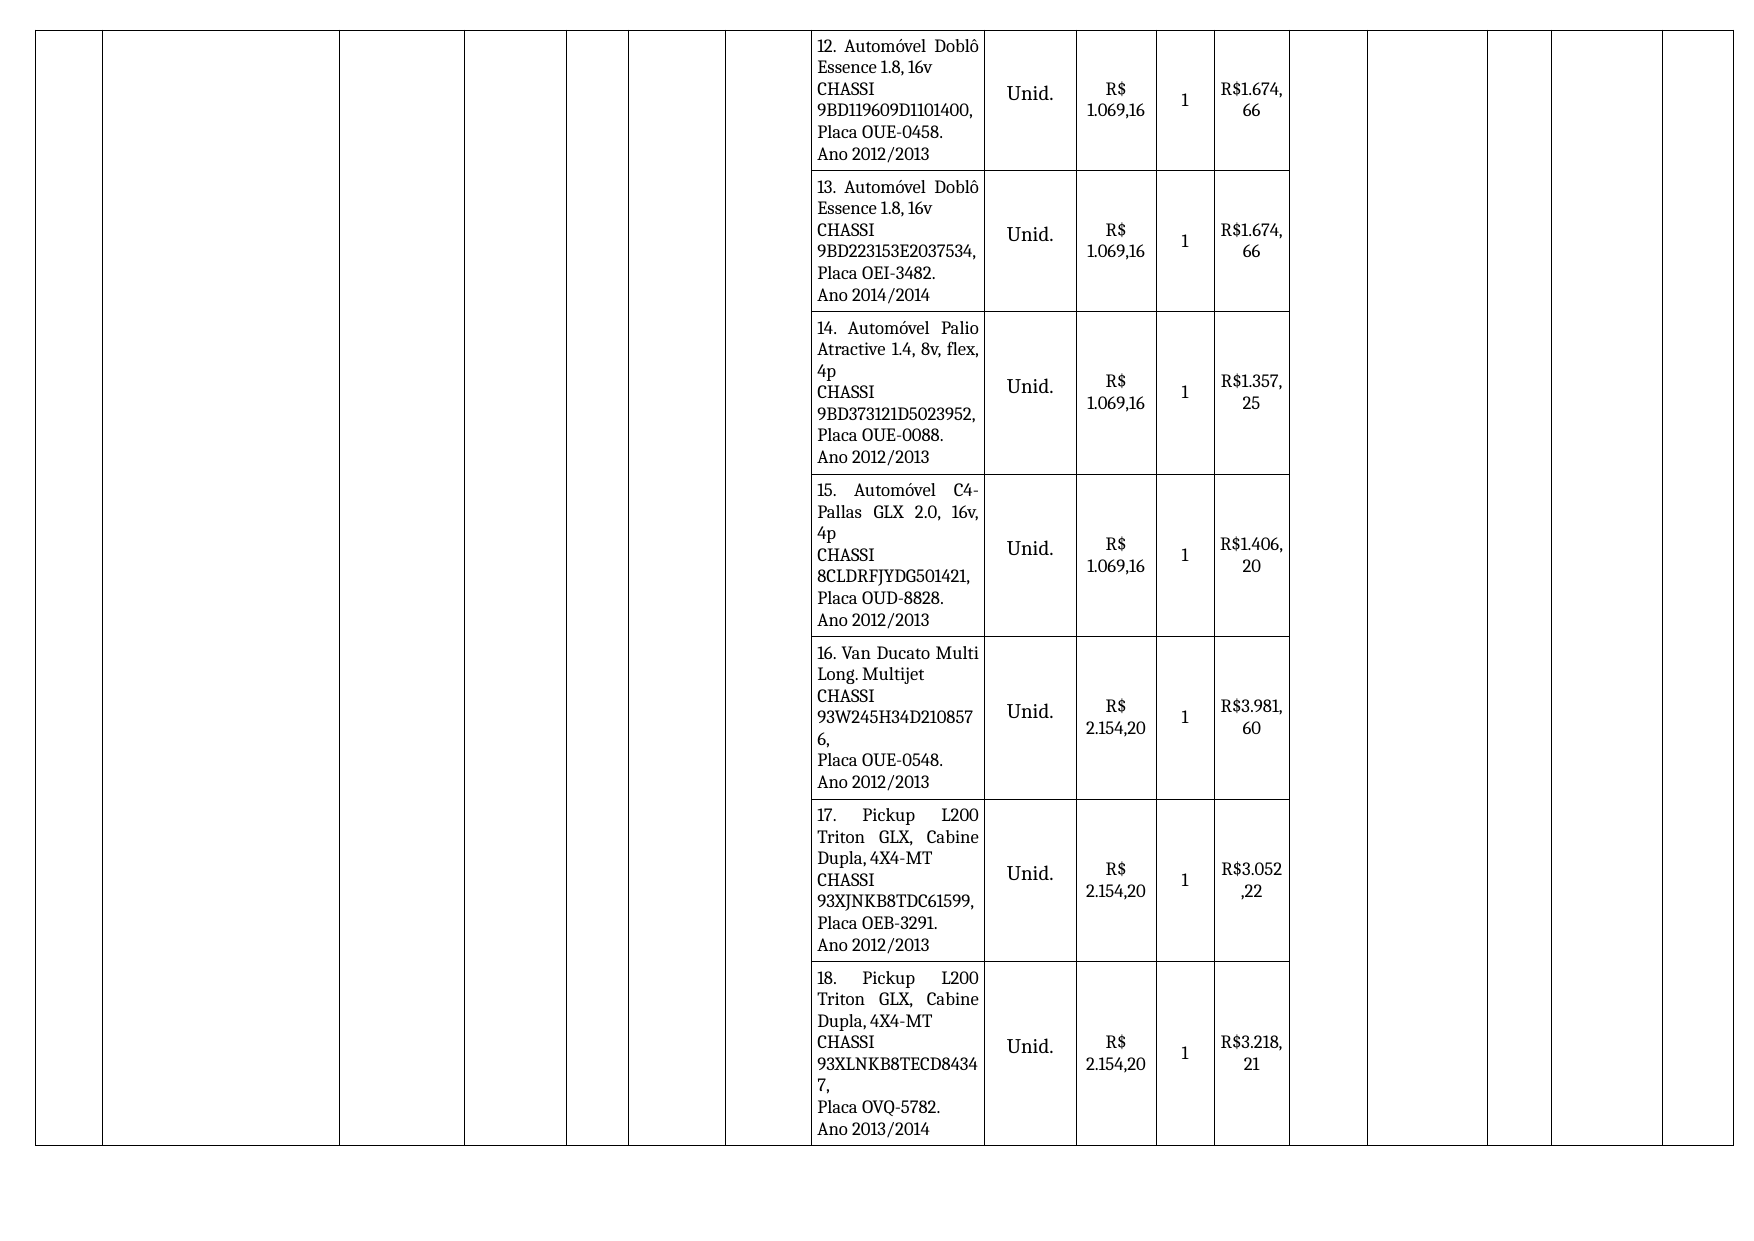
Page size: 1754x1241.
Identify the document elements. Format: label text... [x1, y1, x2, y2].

table_cell [36, 31, 102, 1145]
table_cell 1 [1157, 31, 1214, 170]
table_cell Unid. [985, 475, 1076, 636]
table_cell Unid. [985, 800, 1076, 961]
table_cell [1488, 31, 1551, 1145]
table_cell R$ 2.154,20 [1077, 962, 1156, 1145]
table_cell [340, 31, 464, 1145]
table_cell [726, 31, 811, 1145]
table_cell 14. Automóvel Palio Atractive 1.4, 8v, flex, 4p CHASSI 9BD373121D5023952, Placa OUE-0088. Ano 2012/2013 [812, 312, 984, 474]
table_cell Unid. [985, 31, 1076, 170]
table_cell [1290, 31, 1367, 1145]
table_cell 15. Automóvel C4-Pallas GLX 2.0, 16v, 4p CHASSI 8CLDRFJYDG501421, Placa OUD-8828. Ano 2012/2013 [812, 475, 984, 636]
table_cell R$1.674,66 [1215, 31, 1289, 170]
table_cell Unid. [985, 962, 1076, 1145]
table_cell R$ 1.069,16 [1077, 171, 1156, 311]
table_cell 12. Automóvel Doblô Essence 1.8, 16v CHASSI 9BD119609D1101400, Placa OUE-0458. Ano 2012/2013 [812, 31, 984, 170]
table_cell 17. Pickup L200 Triton GLX, Cabine Dupla, 4X4-MT CHASSI 93XJNKB8TDC61599, Placa OEB-3291. Ano 2012/2013 [812, 800, 984, 961]
table_cell 18. Pickup L200 Triton GLX, Cabine Dupla, 4X4-MT CHASSI 93XLNKB8TECD84347, Placa OVQ-5782. Ano 2013/2014 [812, 962, 984, 1145]
table_cell 1 [1157, 171, 1214, 311]
table_cell R$3.052,22 [1215, 800, 1289, 961]
table_cell [103, 31, 339, 1145]
table_cell 16. Van Ducato Multi Long. Multijet CHASSI 93W245H34D2108576, Placa OUE-0548. Ano 2012/2013 [812, 637, 984, 799]
table_cell [465, 31, 566, 1145]
table_cell 1 [1157, 800, 1214, 961]
table_cell 1 [1157, 637, 1214, 799]
table_cell R$1.357,25 [1215, 312, 1289, 474]
table_cell [567, 31, 628, 1145]
table_cell R$ 2.154,20 [1077, 800, 1156, 961]
table_cell R$ 1.069,16 [1077, 31, 1156, 170]
table_cell [1368, 31, 1487, 1145]
table_cell R$ 2.154,20 [1077, 637, 1156, 799]
table_cell [1663, 31, 1733, 1145]
table_cell R$1.674,66 [1215, 171, 1289, 311]
table_cell R$ 1.069,16 [1077, 312, 1156, 474]
table_cell 1 [1157, 962, 1214, 1145]
table_cell R$3.981,60 [1215, 637, 1289, 799]
table_cell [629, 31, 725, 1145]
table_cell Unid. [985, 637, 1076, 799]
table_cell 1 [1157, 312, 1214, 474]
table_cell R$ 1.069,16 [1077, 475, 1156, 636]
table_cell Unid. [985, 312, 1076, 474]
table_cell [1552, 31, 1662, 1145]
table_cell Unid. [985, 171, 1076, 311]
table_cell R$3.218,21 [1215, 962, 1289, 1145]
table_cell R$1.406,20 [1215, 475, 1289, 636]
table_cell 13. Automóvel Doblô Essence 1.8, 16v CHASSI 9BD223153E2037534, Placa OEI-3482. Ano 2014/2014 [812, 171, 984, 311]
table_cell 1 [1157, 475, 1214, 636]
